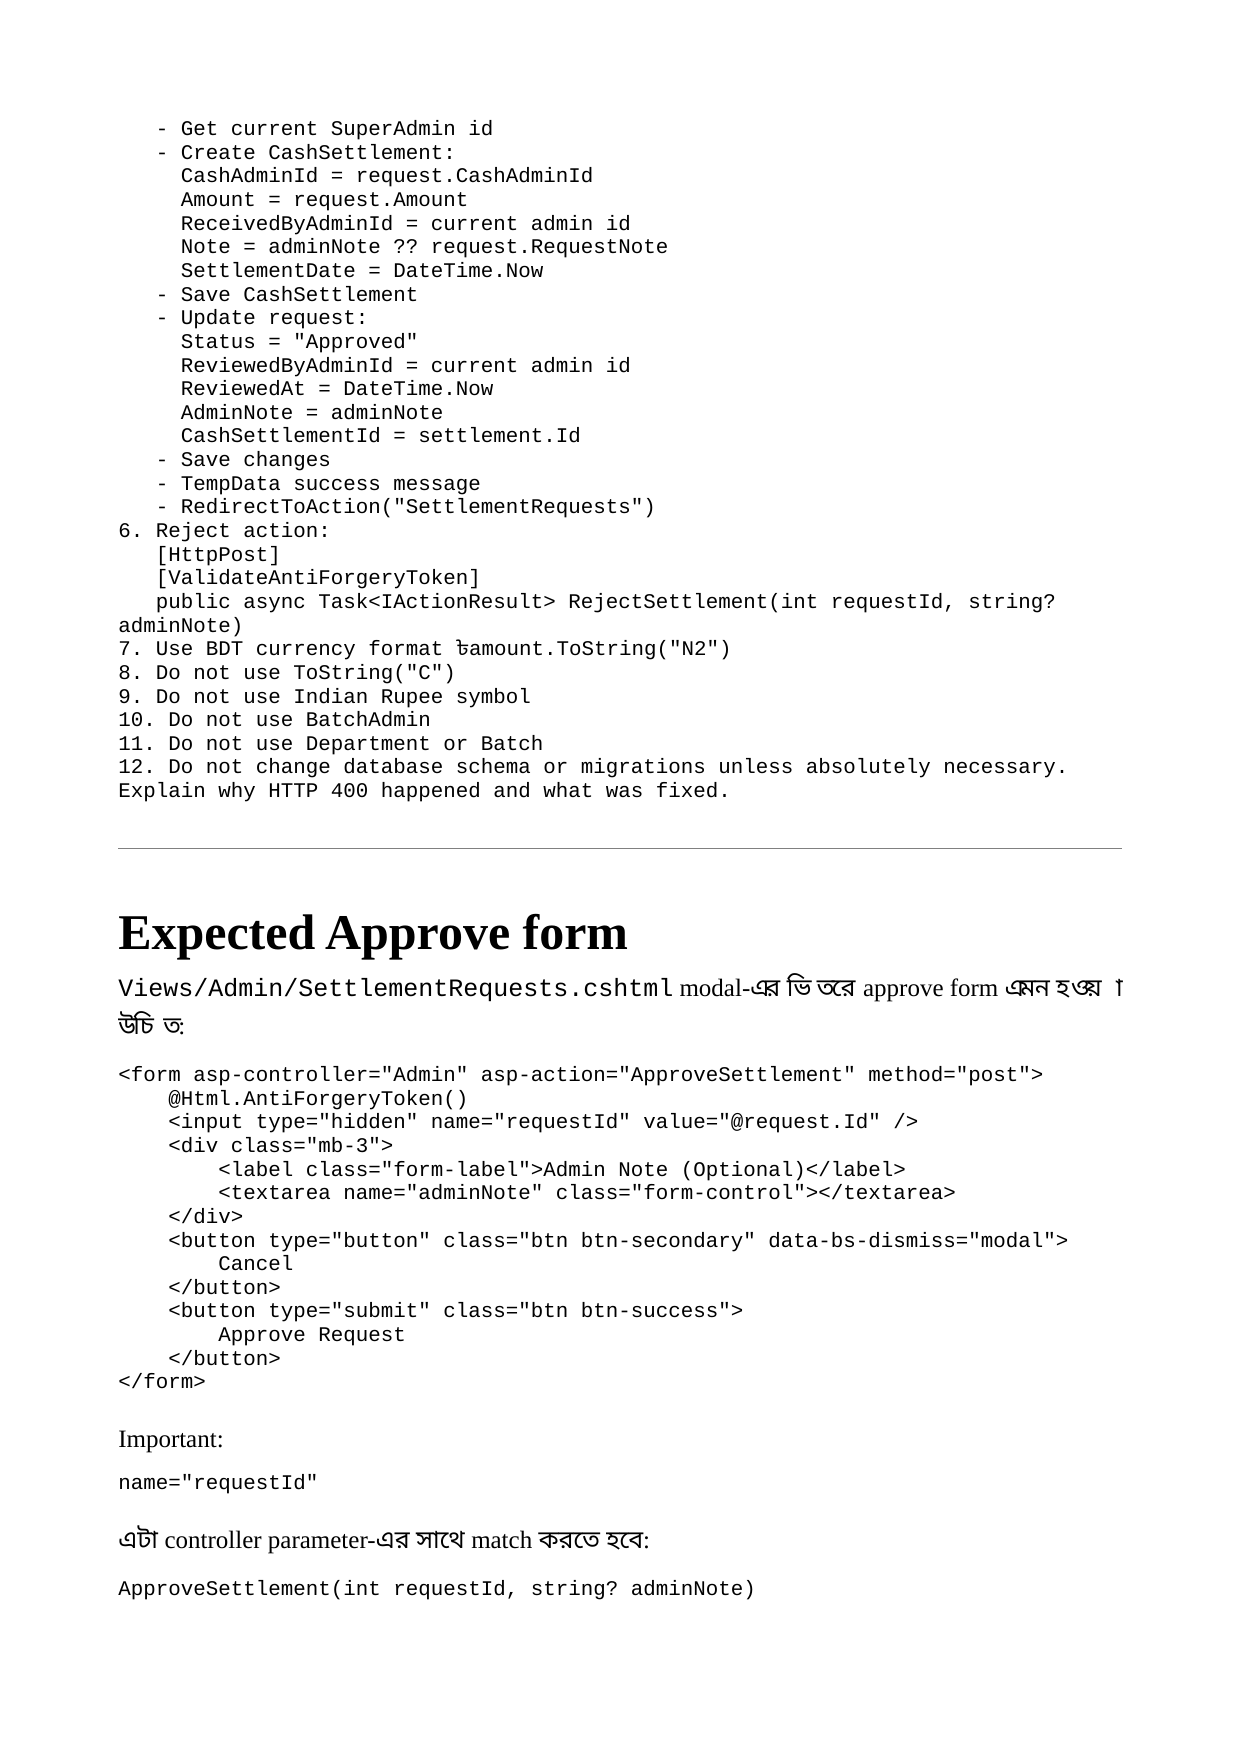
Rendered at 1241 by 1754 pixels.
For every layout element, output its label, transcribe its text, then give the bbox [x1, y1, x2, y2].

text ReviewedAt = DateTime.Now [118, 378, 1122, 402]
text 8. Do not use ToString("C") [118, 662, 1122, 686]
text CashAdminId = request.CashAdminId [118, 165, 1122, 189]
text 7. Use BDT currency format ৳amount.ToString("N2") [118, 638, 1122, 662]
text - Update request: [118, 307, 1122, 331]
text AdminNote = adminNote [118, 402, 1122, 426]
text - Save changes [118, 449, 1122, 473]
text - Save CashSettlement [118, 284, 1122, 307]
text - RedirectToAction("SettlementRequests") [118, 496, 1122, 520]
text <label class="form-label">Admin Note (Optional)</label> [118, 1159, 1122, 1182]
text <input type="hidden" name="requestId" value="@request.Id" /> [118, 1111, 1122, 1135]
text <div class="mb-3"> [118, 1135, 1122, 1159]
text ReceivedByAdminId = current admin id [118, 213, 1122, 236]
text [HttpPost] [118, 544, 1122, 567]
text - Create CashSettlement: [118, 142, 1122, 165]
text </button> [118, 1277, 1122, 1301]
text </form> [118, 1371, 1122, 1395]
text ApproveSettlement(int requestId, string? adminNote) [118, 1578, 1122, 1602]
text SettlementDate = DateTime.Now [118, 260, 1122, 284]
text @Html.AntiForgeryToken() [118, 1088, 1122, 1111]
text Note = adminNote ?? request.RequestNote [118, 236, 1122, 260]
text Status = "Approved" [118, 331, 1122, 354]
text <button type="button" class="btn btn-secondary" data-bs-dismiss="modal"> [118, 1229, 1122, 1253]
text Amount = request.Amount [118, 189, 1122, 213]
text - TempData success message [118, 473, 1122, 496]
text </button> [118, 1348, 1122, 1371]
text [ValidateAntiForgeryToken] [118, 567, 1122, 591]
text এটা controller parameter-এর সাথে match করতে হবে: [118, 1525, 1122, 1559]
text name="requestId" [118, 1472, 1122, 1496]
text CashSettlementId = settlement.Id [118, 426, 1122, 449]
text 11. Do not use Department or Batch [118, 733, 1122, 757]
text Approve Request [118, 1324, 1122, 1348]
text <form asp-controller="Admin" asp-action="ApproveSettlement" method="post"> [118, 1064, 1122, 1088]
text public async Task<IActionResult> RejectSettlement(int requestId, string? adminNote) [118, 591, 1122, 638]
text 9. Do not use Indian Rupee symbol [118, 686, 1122, 709]
text 10. Do not use BatchAdmin [118, 709, 1122, 733]
text <textarea name="adminNote" class="form-control"></textarea> [118, 1182, 1122, 1206]
text 12. Do not change database schema or migrations unless absolutely necessary. [118, 757, 1122, 780]
text Important: [118, 1424, 1122, 1453]
text - Get current SuperAdmin id [118, 118, 1122, 142]
text 6. Reject action: [118, 520, 1122, 544]
text Views/Admin/SettlementRequests.cshtml modal-এর ভিতরে approve form এমন হওয়া উচিত: [118, 973, 1122, 1044]
text Cancel [118, 1253, 1122, 1277]
text Explain why HTTP 400 happened and what was fixed. [118, 780, 1122, 804]
text <button type="submit" class="btn btn-success"> [118, 1301, 1122, 1324]
subtitle Expected Approve form [118, 903, 1122, 960]
text </div> [118, 1206, 1122, 1229]
text ReviewedByAdminId = current admin id [118, 354, 1122, 378]
